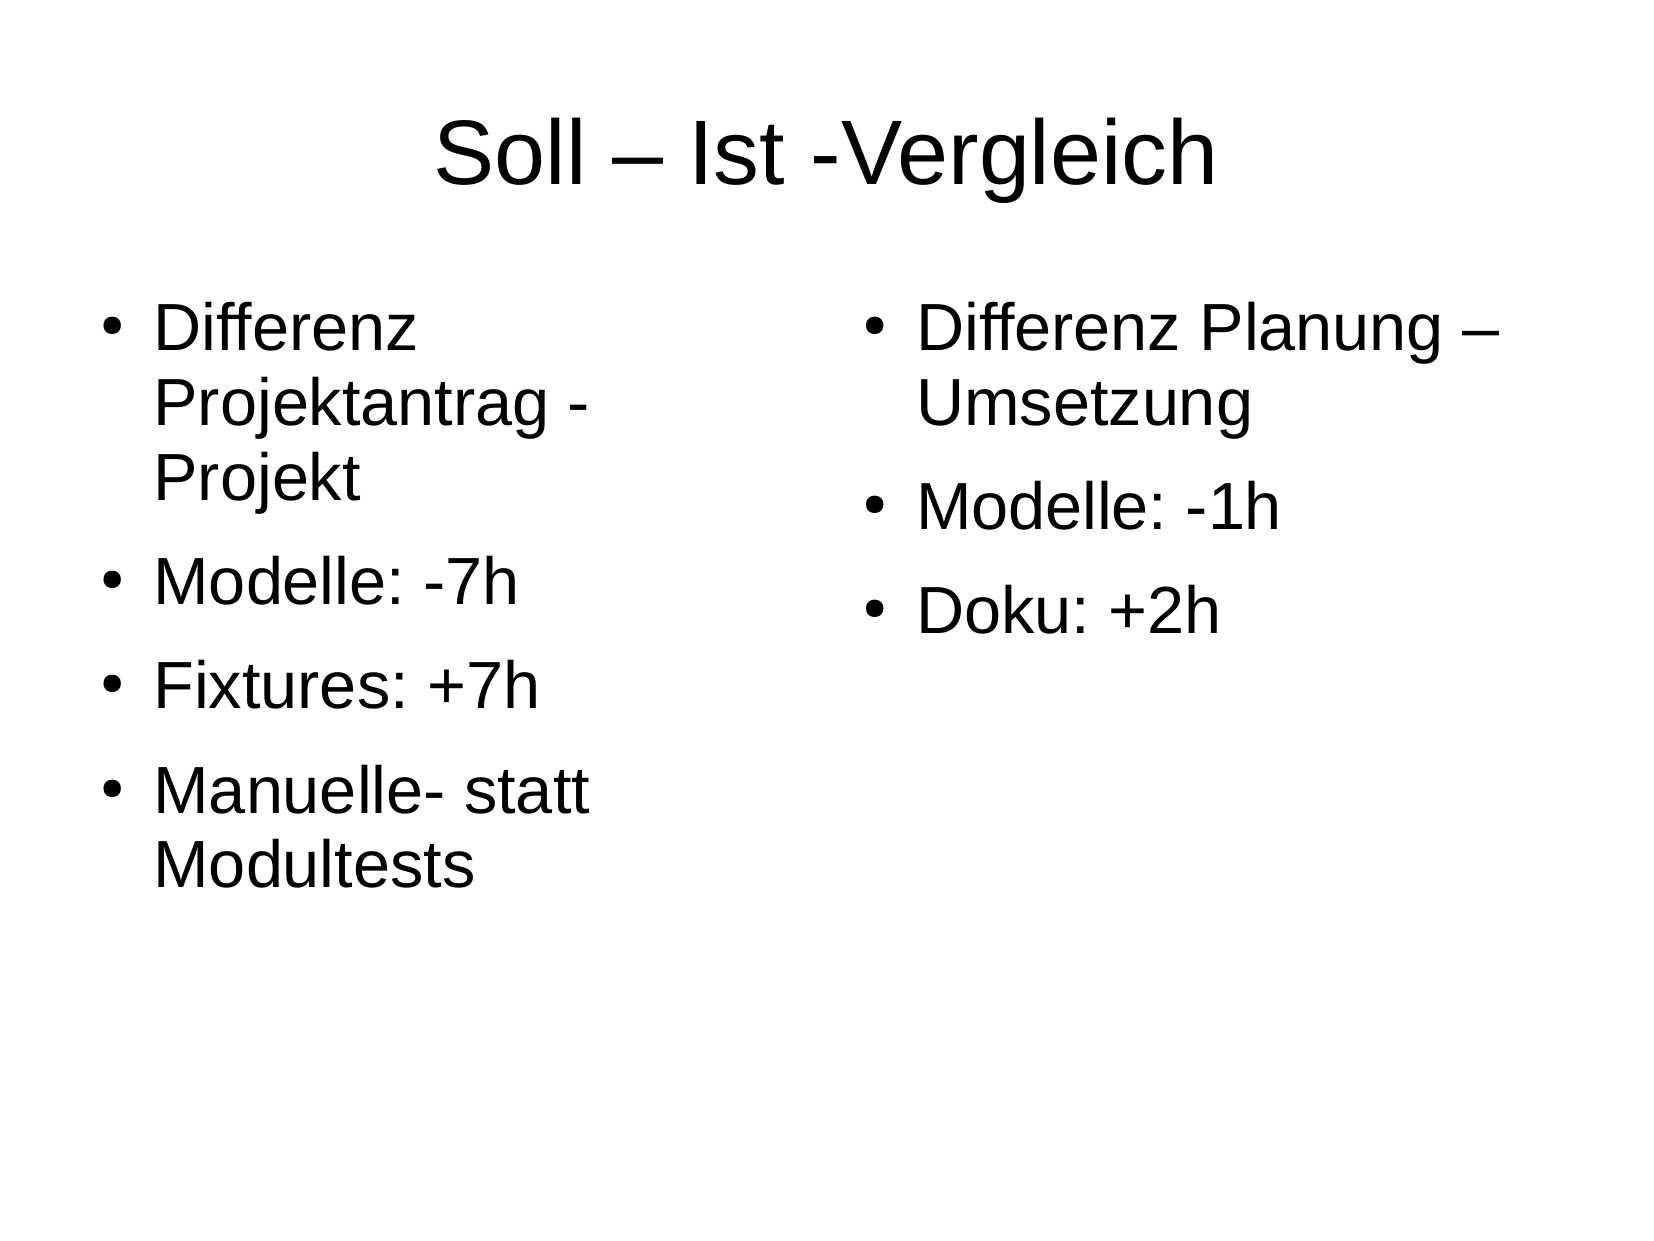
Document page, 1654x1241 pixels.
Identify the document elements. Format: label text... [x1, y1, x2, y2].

list Differenz Planung – Umsetzung Modelle: -1h Doku: +2h [845, 290, 1572, 1010]
title Soll – Ist -Vergleich [82, 49, 1571, 257]
list Differenz Projektantrag - Projekt Modelle: -7h Fixtures: +7h Manuelle- statt Modultests [82, 290, 809, 1010]
